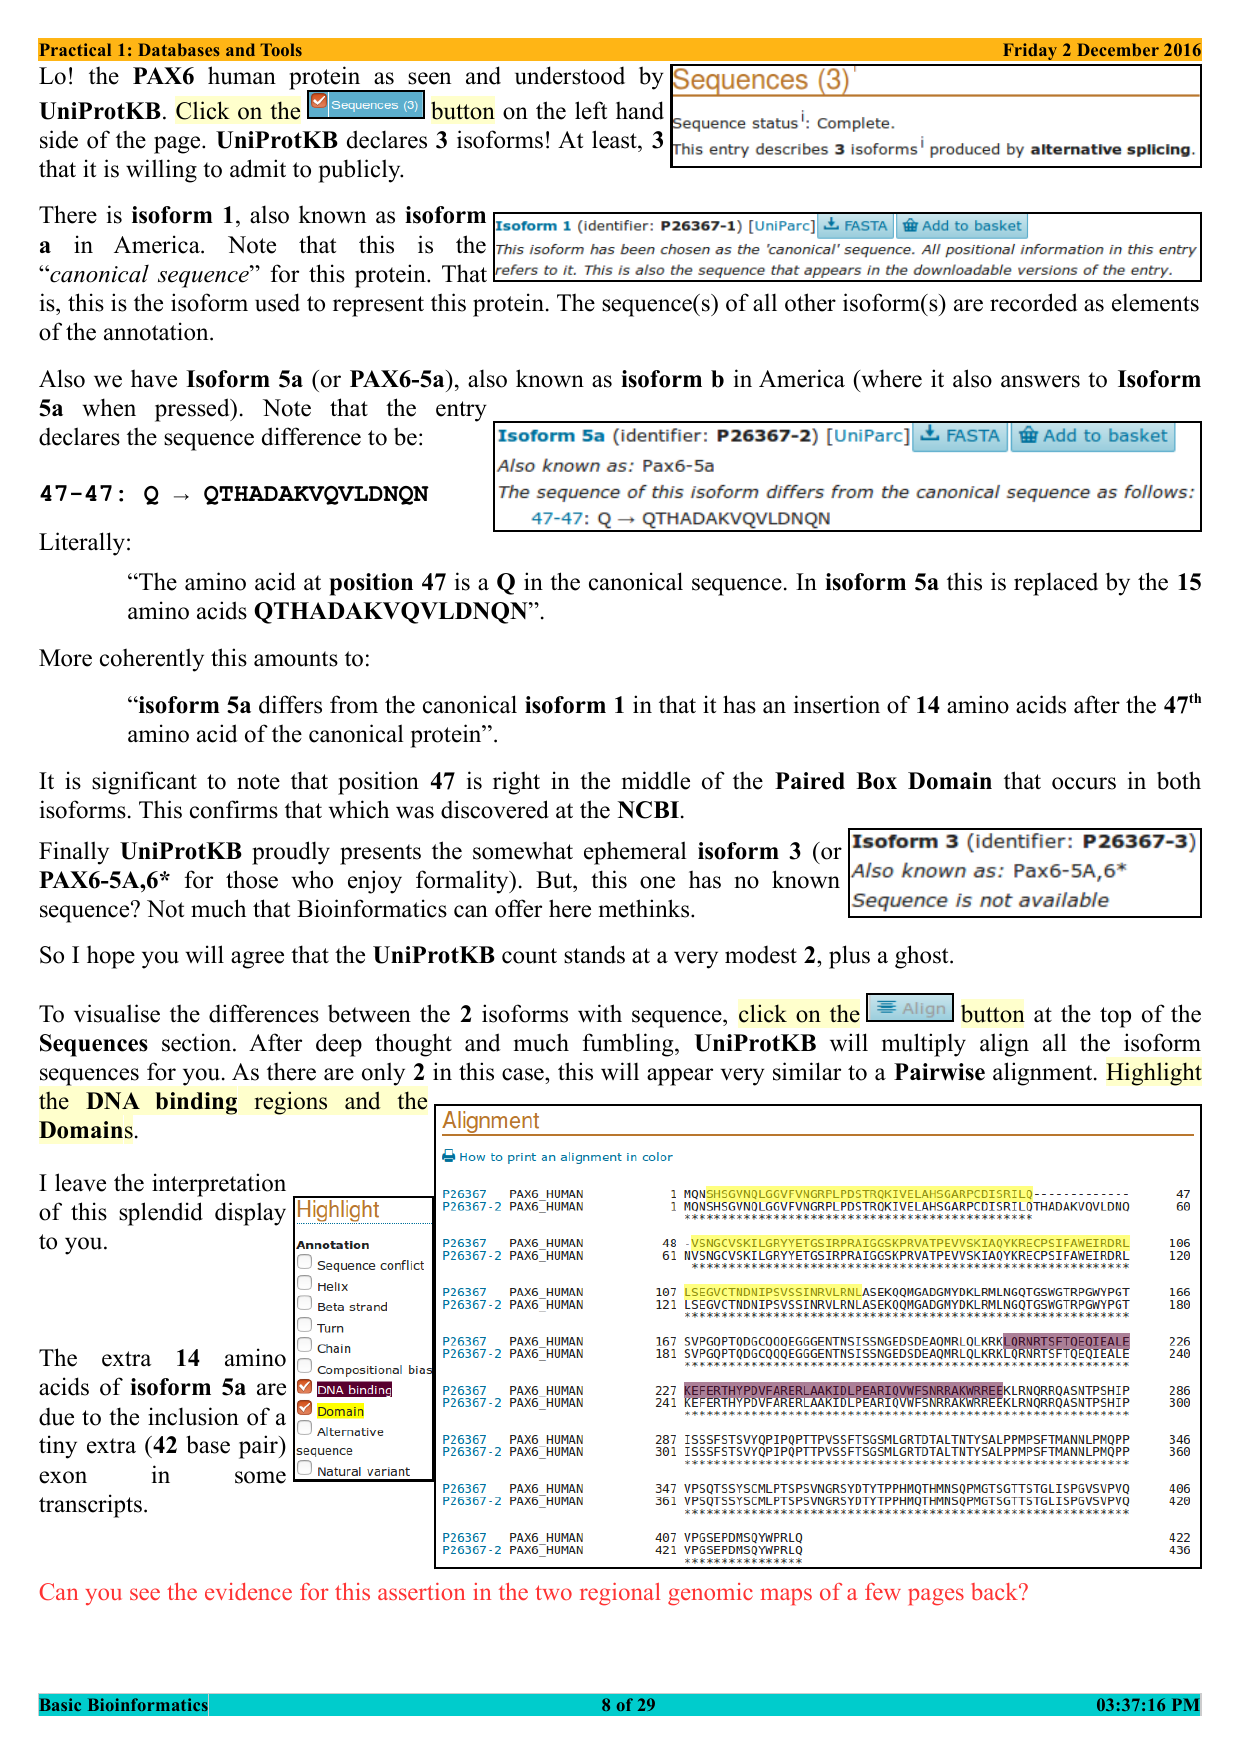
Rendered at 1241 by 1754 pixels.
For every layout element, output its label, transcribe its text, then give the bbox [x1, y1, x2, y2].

picture [439, 1109, 1197, 1565]
text “The amino acid at position 47 is a Q in the canonical sequence. In isoform 5a this is replaced by the 15 amino acids QTHADAKVQVLDNQN”. [127, 567, 1202, 625]
text It is significant to note that position 47 is right in the middle of the Paired Box Domain that occurs in both isoforms. This confirms that which was discovered at the NCBI. [38, 766, 1202, 824]
picture [295, 1198, 432, 1479]
picture [495, 423, 1200, 530]
text I leave the interpretation of this splendid display to you. [38, 1167, 434, 1482]
text So I hope you will agree that the UniProtKB count stands at a very modest 2, plus a ghost. [38, 940, 1202, 969]
text “isoform 5a differs from the canonical isoform 1 in that it has an insertion of 14 amino acids after the 47th amino acid of the canonical protein”. [127, 690, 1202, 748]
text To visualise the differences between the 2 isoforms with sequence, click on thebutton at the top of the Sequences section. After deep thought and much fumbling, UniProtKB will multiply align all the isoform sequences for you. As there are only 2 in this case, this will appear very similar to a Pairwise alignment. Highlight the DNA binding regions and the Domains. [38, 993, 1202, 1144]
text Finally UniProtKB proudly presents the somewhat ephemeral isoform 3 (or PAX6-5A,6* for those who enjoy formality). But, this one has no known sequence? Not much that Bioinformatics can offer here methinks. [38, 829, 1202, 923]
picture [868, 995, 952, 1020]
text There is isoform 1, also known as isoform a in America. Note that this is the “canonical sequence” for this protein. That is, this is the isoform used to represent this protein. The sequence(s) of all other isoform(s) are recorded as elements of the annotation. [38, 200, 1202, 346]
picture [850, 830, 1200, 916]
picture [495, 214, 1200, 280]
text 47-47: Q → QTHADAKVQVLDNQN [38, 480, 493, 509]
text The extra 14 amino acids of isoform 5a are due to the inclusion of a tiny extra (42 base pair) exon in some transcripts. [38, 1343, 434, 1518]
picture [673, 66, 1200, 166]
text More coherently this amounts to: [38, 643, 1202, 672]
text [436, 1106, 1200, 1567]
text Also we have Isoform 5a (or PAX6-5a), also known as isoform b in America (where it also answers to Isoform 5a when pressed). Note that the entry declares the sequence difference to be: [38, 363, 1202, 451]
picture [309, 92, 423, 117]
text Literally: [38, 526, 1202, 555]
text Can you see the evidence for this assertion in the two regional genomic maps of a few pages back? [38, 1577, 1202, 1606]
text Lo! the PAX6 human protein as seen and understood by UniProtKB. Click on thebutton on the left hand side of the page. UniProtKB declares 3 isoforms! At least, 3 that it is willing to admit to publicly. [38, 61, 1202, 183]
